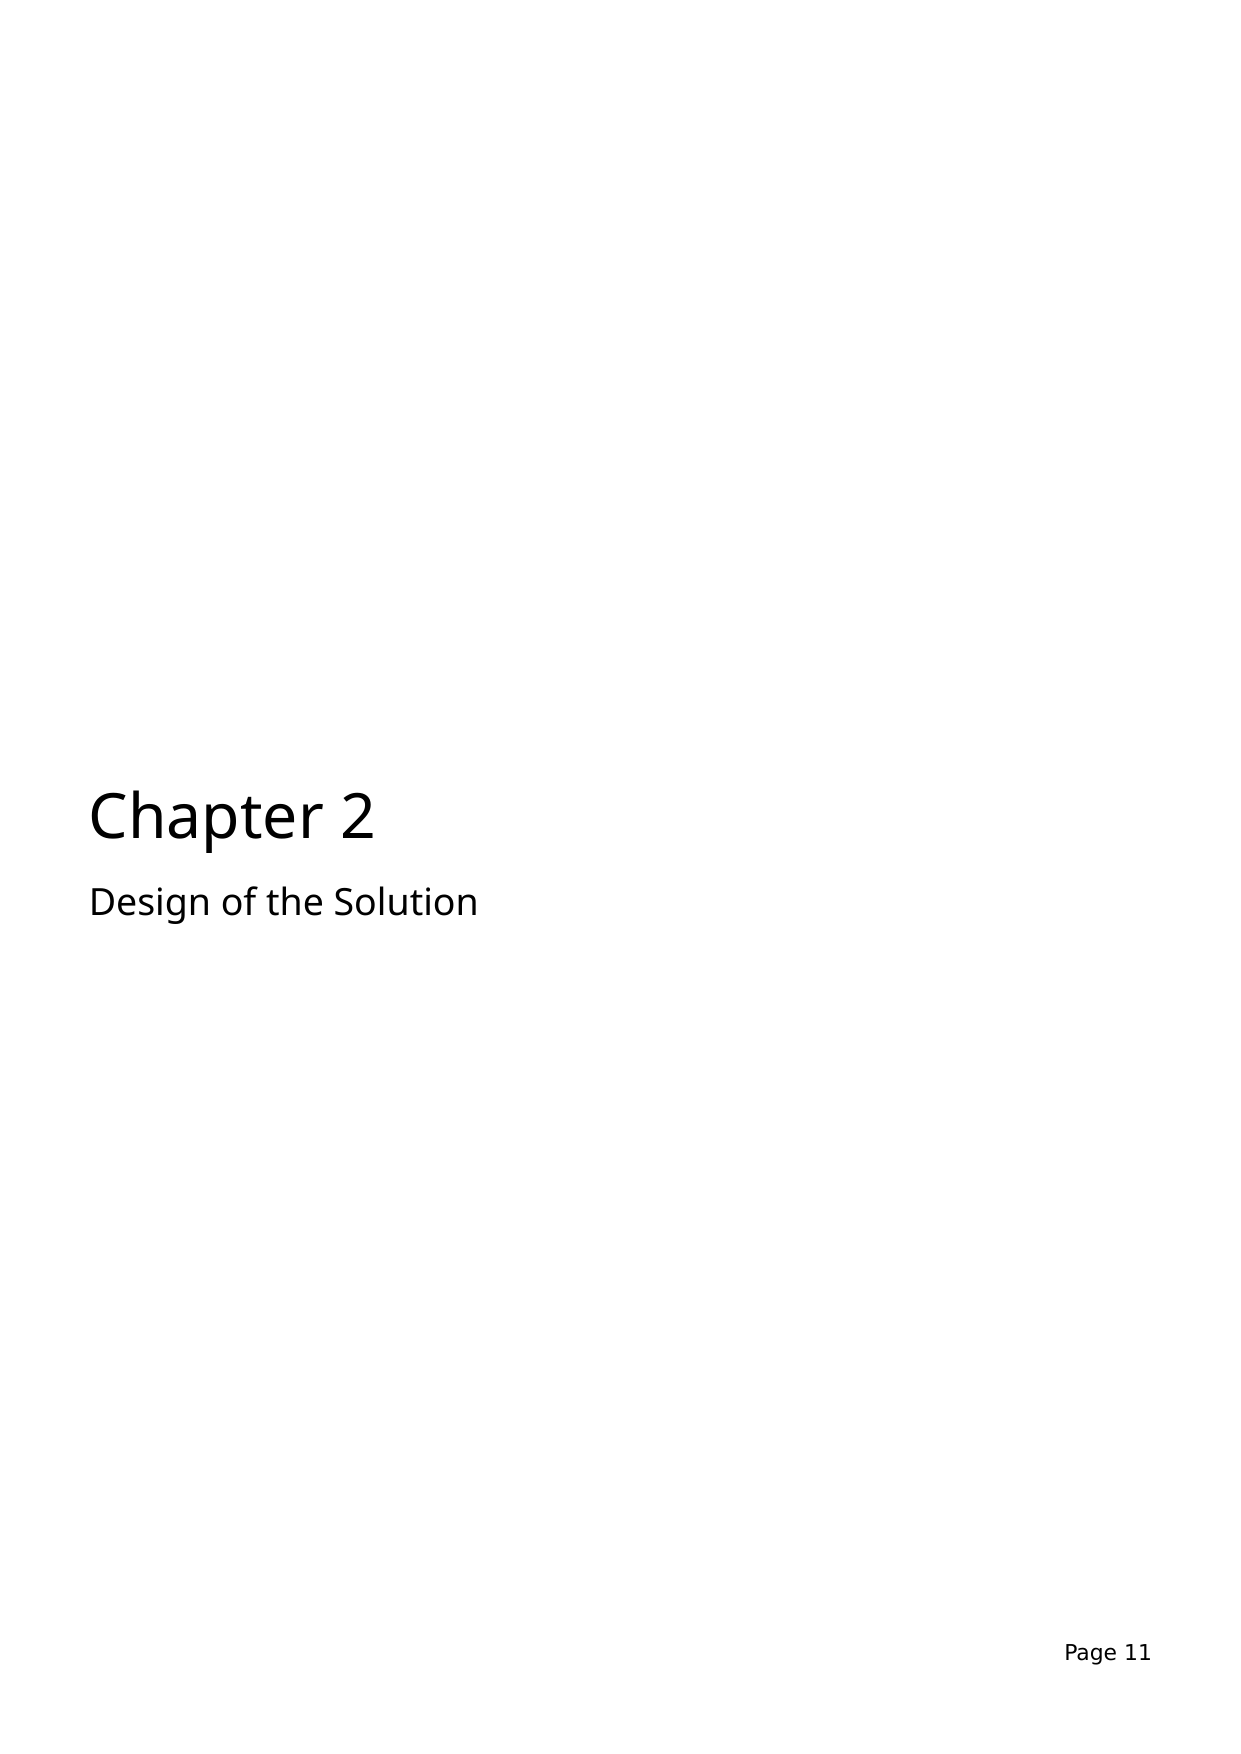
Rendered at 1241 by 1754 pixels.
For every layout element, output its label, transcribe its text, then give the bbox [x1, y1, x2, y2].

subtitle Design of the Solution [88, 875, 1152, 926]
title Chapter 2 [88, 771, 1152, 856]
